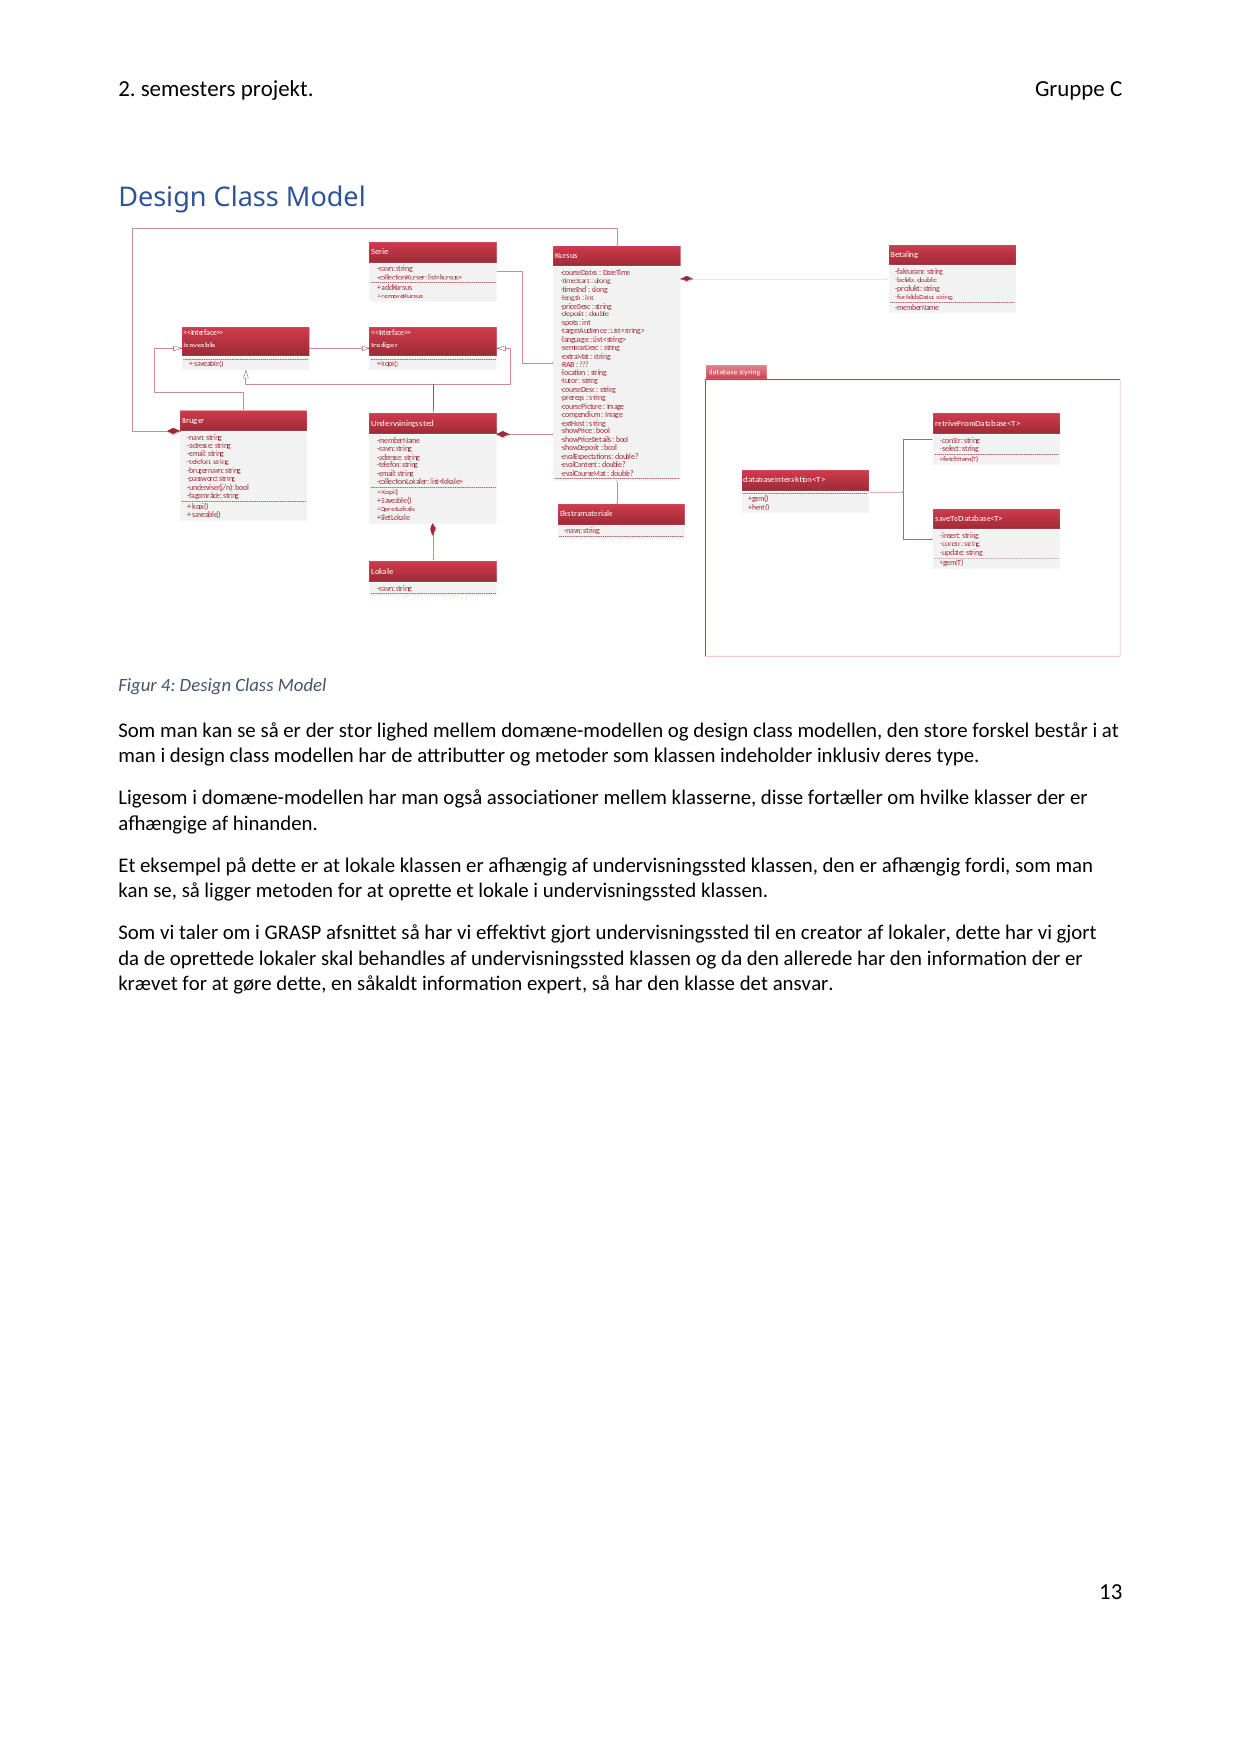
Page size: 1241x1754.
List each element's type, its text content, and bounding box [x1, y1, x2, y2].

subtitle Design Class Model [118, 177, 1122, 214]
text Som man kan se så er der stor lighed mellem domæne-modellen og design class modellen, den store forskel består i at man i design class modellen har de attributter og metoder som klassen indeholder inklusiv deres type. [118, 717, 1122, 768]
text Figur 4: Design Class Model [118, 673, 1122, 696]
text Ligesom i domæne-modellen har man også associationer mellem klasserne, disse fortæller om hvilke klasser der er afhængige af hinanden. [118, 784, 1122, 835]
text Som vi taler om i GRASP afsnittet så har vi effektivt gjort undervisningssted til en creator af lokaler, dette har vi gjort da de oprettede lokaler skal behandles af undervisningssted klassen og da den allerede har den information der er krævet for at gøre dette, en såkaldt information expert, så har den klasse det ansvar. [118, 919, 1122, 996]
text Et eksempel på dette er at lokale klassen er afhængig af undervisningssted klassen, den er afhængig fordi, som man kan se, så ligger metoden for at oprette et lokale i undervisningssted klassen. [118, 852, 1122, 903]
